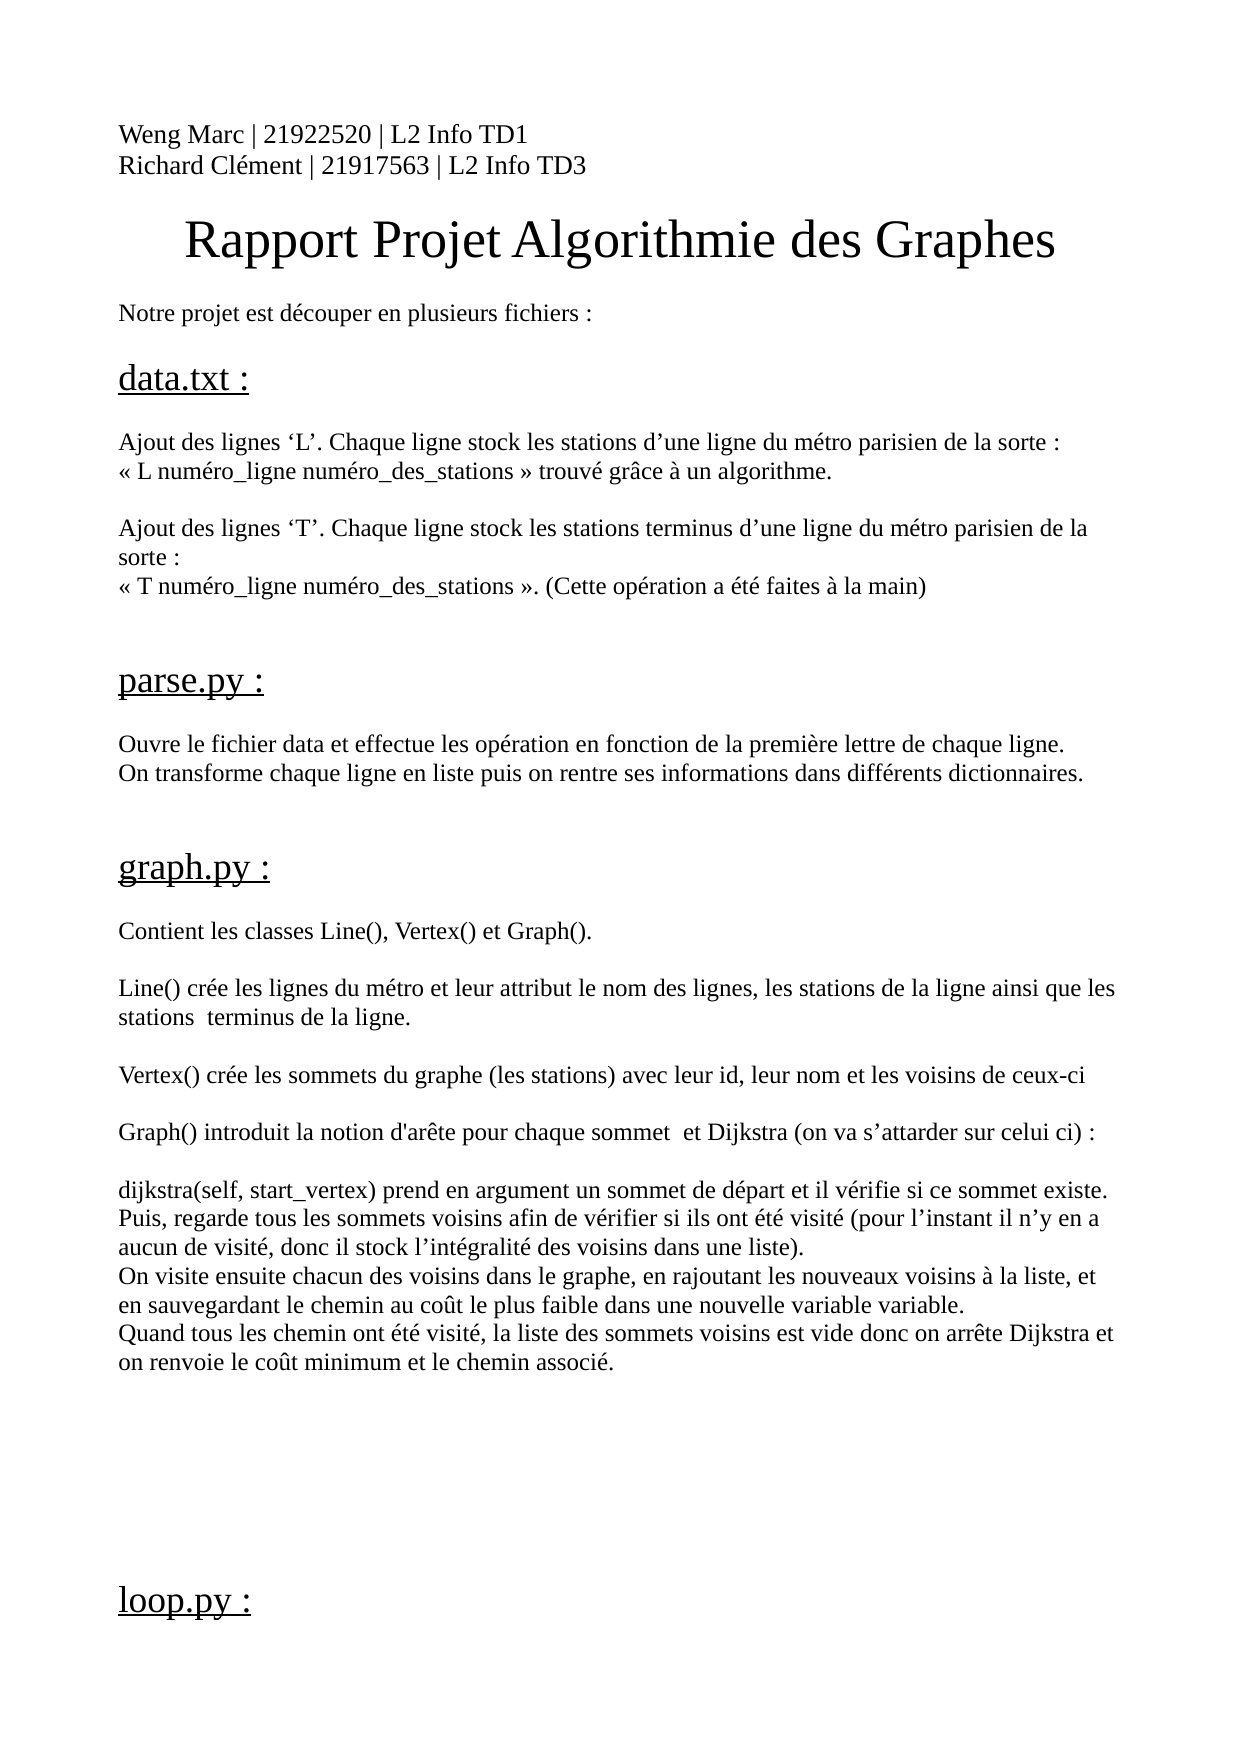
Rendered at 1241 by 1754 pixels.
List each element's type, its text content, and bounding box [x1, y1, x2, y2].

text « T numéro_ligne numéro_des_stations ». (Cette opération a été faites à la main) [118, 571, 1122, 600]
text Rapport Projet Algorithmie des Graphes [118, 207, 1122, 269]
text Vertex() crée les sommets du graphe (les stations) avec leur id, leur nom et les voisins de ceux-ci [118, 1060, 1122, 1088]
text Quand tous les chemin ont été visité, la liste des sommets voisins est vide donc on arrête Dijkstra et on renvoie le coût minimum et le chemin associé. [118, 1318, 1122, 1376]
text graph.py : [118, 844, 1122, 887]
text On visite ensuite chacun des voisins dans le graphe, en rajoutant les nouveaux voisins à la liste, et en sauvegardant le chemin au coût le plus faible dans une nouvelle variable variable. [118, 1261, 1122, 1318]
text Ouvre le fichier data et effectue les opération en fonction de la première lettre de chaque ligne. [118, 729, 1122, 758]
text parse.py : [118, 657, 1122, 700]
text dijkstra(self, start_vertex) prend en argument un sommet de départ et il vérifie si ce sommet existe. Puis, regarde tous les sommets voisins afin de vérifier si ils ont été visité (pour l’instant il n’y en a aucun de visité, donc il stock l’intégralité des voisins dans une liste). [118, 1175, 1122, 1261]
text Ajout des lignes ‘L’. Chaque ligne stock les stations d’une ligne du métro parisien de la sorte : [118, 427, 1122, 456]
text Line() crée les lignes du métro et leur attribut le nom des lignes, les stations de la ligne ainsi que les stations terminus de la ligne. [118, 973, 1122, 1031]
text « L numéro_ligne numéro_des_stations » trouvé grâce à un algorithme. [118, 456, 1122, 485]
text Richard Clément | 21917563 | L2 Info TD3 [118, 149, 1122, 180]
text data.txt : [118, 355, 1122, 398]
text Contient les classes Line(), Vertex() et Graph(). [118, 916, 1122, 945]
text loop.py : [118, 1577, 1122, 1620]
text On transforme chaque ligne en liste puis on rentre ses informations dans différents dictionnaires. [118, 758, 1122, 787]
text Weng Marc | 21922520 | L2 Info TD1 [118, 118, 1122, 149]
text Graph() introduit la notion d'arête pour chaque sommet et Dijkstra (on va s’attarder sur celui ci) : [118, 1117, 1122, 1146]
text Notre projet est découper en plusieurs fichiers : [118, 298, 1122, 327]
text Ajout des lignes ‘T’. Chaque ligne stock les stations terminus d’une ligne du métro parisien de la sorte : [118, 513, 1122, 571]
